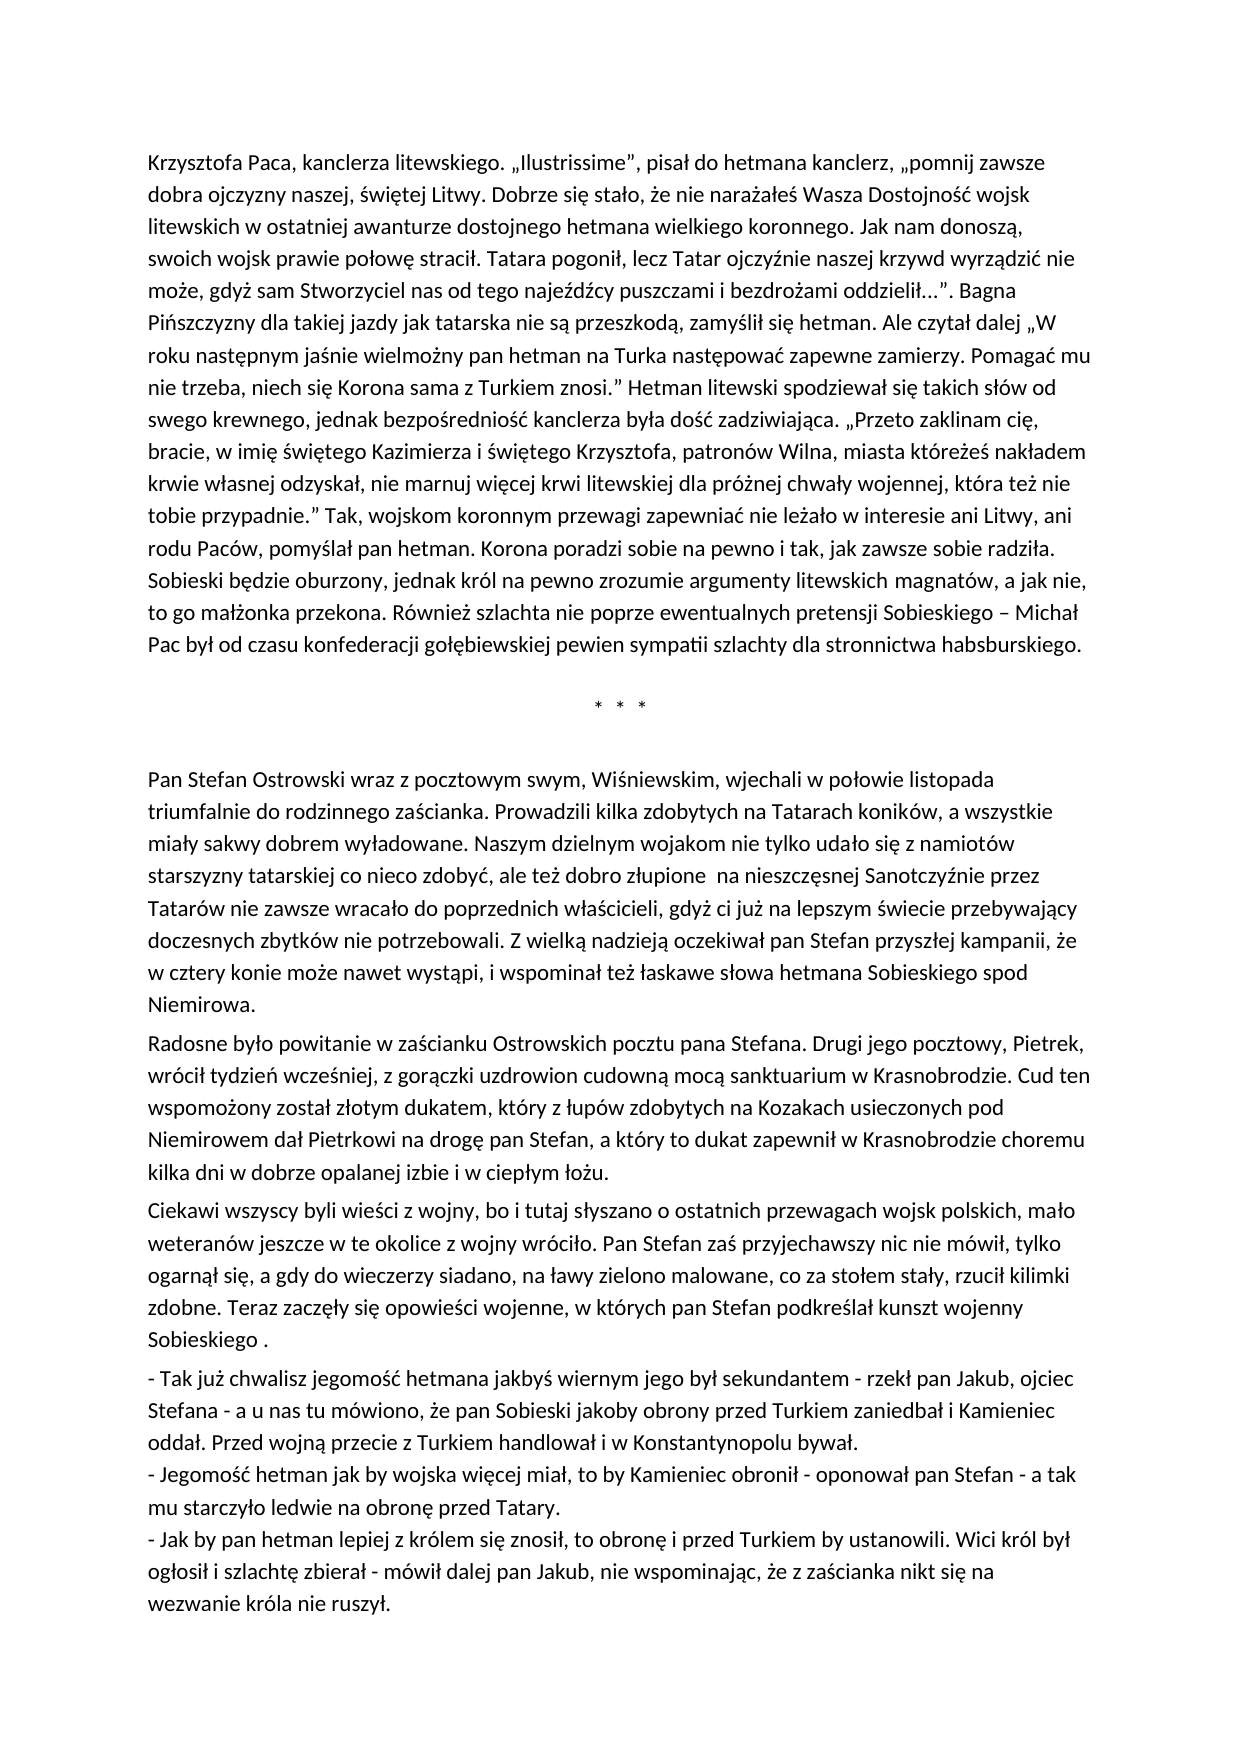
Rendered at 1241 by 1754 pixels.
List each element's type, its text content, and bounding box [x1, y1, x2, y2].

text * * * [148, 695, 1093, 723]
text Radosne było powitanie w zaścianku Ostrowskich pocztu pana Stefana. Drugi jego pocztowy, Pietrek, wrócił tydzień wcześniej, z gorączki uzdrowion cudowną mocą sanktuarium w Krasnobrodzie. Cud ten wspomożony został złotym dukatem, który z łupów zdobytych na Kozakach usieczonych pod Niemirowem dał Pietrkowi na drogę pan Stefan, a który to dukat zapewnił w Krasnobrodzie choremu kilka dni w dobrze opalanej izbie i w ciepłym łożu. [148, 1029, 1093, 1186]
text - Jak by pan hetman lepiej z królem się znosił, to obronę i przed Turkiem by ustanowili. Wici król był ogłosił i szlachtę zbierał - mówił dalej pan Jakub, nie wspominając, że z zaścianka nikt się na wezwanie króla nie ruszył. [148, 1525, 1093, 1617]
text - Tak już chwalisz jegomość hetmana jakbyś wiernym jego był sekundantem - rzekł pan Jakub, ojciec Stefana - a u nas tu mówiono, że pan Sobieski jakoby obrony przed Turkiem zaniedbał i Kamieniec oddał. Przed wojną przecie z Turkiem handlował i w Konstantynopolu bywał. [148, 1364, 1093, 1456]
text Krzysztofa Paca, kanclerza litewskiego. „Ilustrissime”, pisał do hetmana kanclerz, „pomnij zawsze dobra ojczyzny naszej, świętej Litwy. Dobrze się stało, że nie narażałeś Wasza Dostojność wojsk litewskich w ostatniej awanturze dostojnego hetmana wielkiego koronnego. Jak nam donoszą, swoich wojsk prawie połowę stracił. Tatara pogonił, lecz Tatar ojczyźnie naszej krzywd wyrządzić nie może, gdyż sam Stworzyciel nas od tego najeźdźcy puszczami i bezdrożami oddzielił...”. Bagna Pińszczyzny dla takiej jazdy jak tatarska nie są przeszkodą, zamyślił się hetman. Ale czytał dalej „W roku następnym jaśnie wielmożny pan hetman na Turka następować zapewne zamierzy. Pomagać mu nie trzeba, niech się Korona sama z Turkiem znosi.” Hetman litewski spodziewał się takich słów od swego krewnego, jednak bezpośredniość kanclerza była dość zadziwiająca. „Przeto zaklinam cię, bracie, w imię świętego Kazimierza i świętego Krzysztofa, patronów Wilna, miasta któreżeś nakładem krwie własnej odzyskał, nie marnuj więcej krwi litewskiej dla próżnej chwały wojennej, która też nie tobie przypadnie.” Tak, wojskom koronnym przewagi zapewniać nie leżało w interesie ani Litwy, ani rodu Paców, pomyślał pan hetman. Korona poradzi sobie na pewno i tak, jak zawsze sobie radziła. Sobieski będzie oburzony, jednak król na pewno zrozumie argumenty litewskich magnatów, a jak nie, to go małżonka przekona. Również szlachta nie poprze ewentualnych pretensji Sobieskiego – Michał Pac był od czasu konfederacji gołębiewskiej pewien sympatii szlachty dla stronnictwa habsburskiego. [148, 148, 1093, 658]
text Pan Stefan Ostrowski wraz z pocztowym swym, Wiśniewskim, wjechali w połowie listopada triumfalnie do rodzinnego zaścianka. Prowadzili kilka zdobytych na Tatarach koników, a wszystkie miały sakwy dobrem wyładowane. Naszym dzielnym wojakom nie tylko udało się z namiotów starszyzny tatarskiej co nieco zdobyć, ale też dobro złupione na nieszczęsnej Sanotczyźnie przez Tatarów nie zawsze wracało do poprzednich właścicieli, gdyż ci już na lepszym świecie przebywający doczesnych zbytków nie potrzebowali. Z wielką nadzieją oczekiwał pan Stefan przyszłej kampanii, że w cztery konie może nawet wystąpi, i wspominał też łaskawe słowa hetmana Sobieskiego spod Niemirowa. [148, 765, 1093, 1018]
text Ciekawi wszyscy byli wieści z wojny, bo i tutaj słyszano o ostatnich przewagach wojsk polskich, mało weteranów jeszcze w te okolice z wojny wróciło. Pan Stefan zaś przyjechawszy nic nie mówił, tylko ogarnął się, a gdy do wieczerzy siadano, na ławy zielono malowane, co za stołem stały, rzucił kilimki zdobne. Teraz zaczęły się opowieści wojenne, w których pan Stefan podkreślał kunszt wojenny Sobieskiego . [148, 1196, 1093, 1353]
text - Jegomość hetman jak by wojska więcej miał, to by Kamieniec obronił - oponował pan Stefan - a tak mu starczyło ledwie na obronę przed Tatary. [148, 1460, 1093, 1521]
